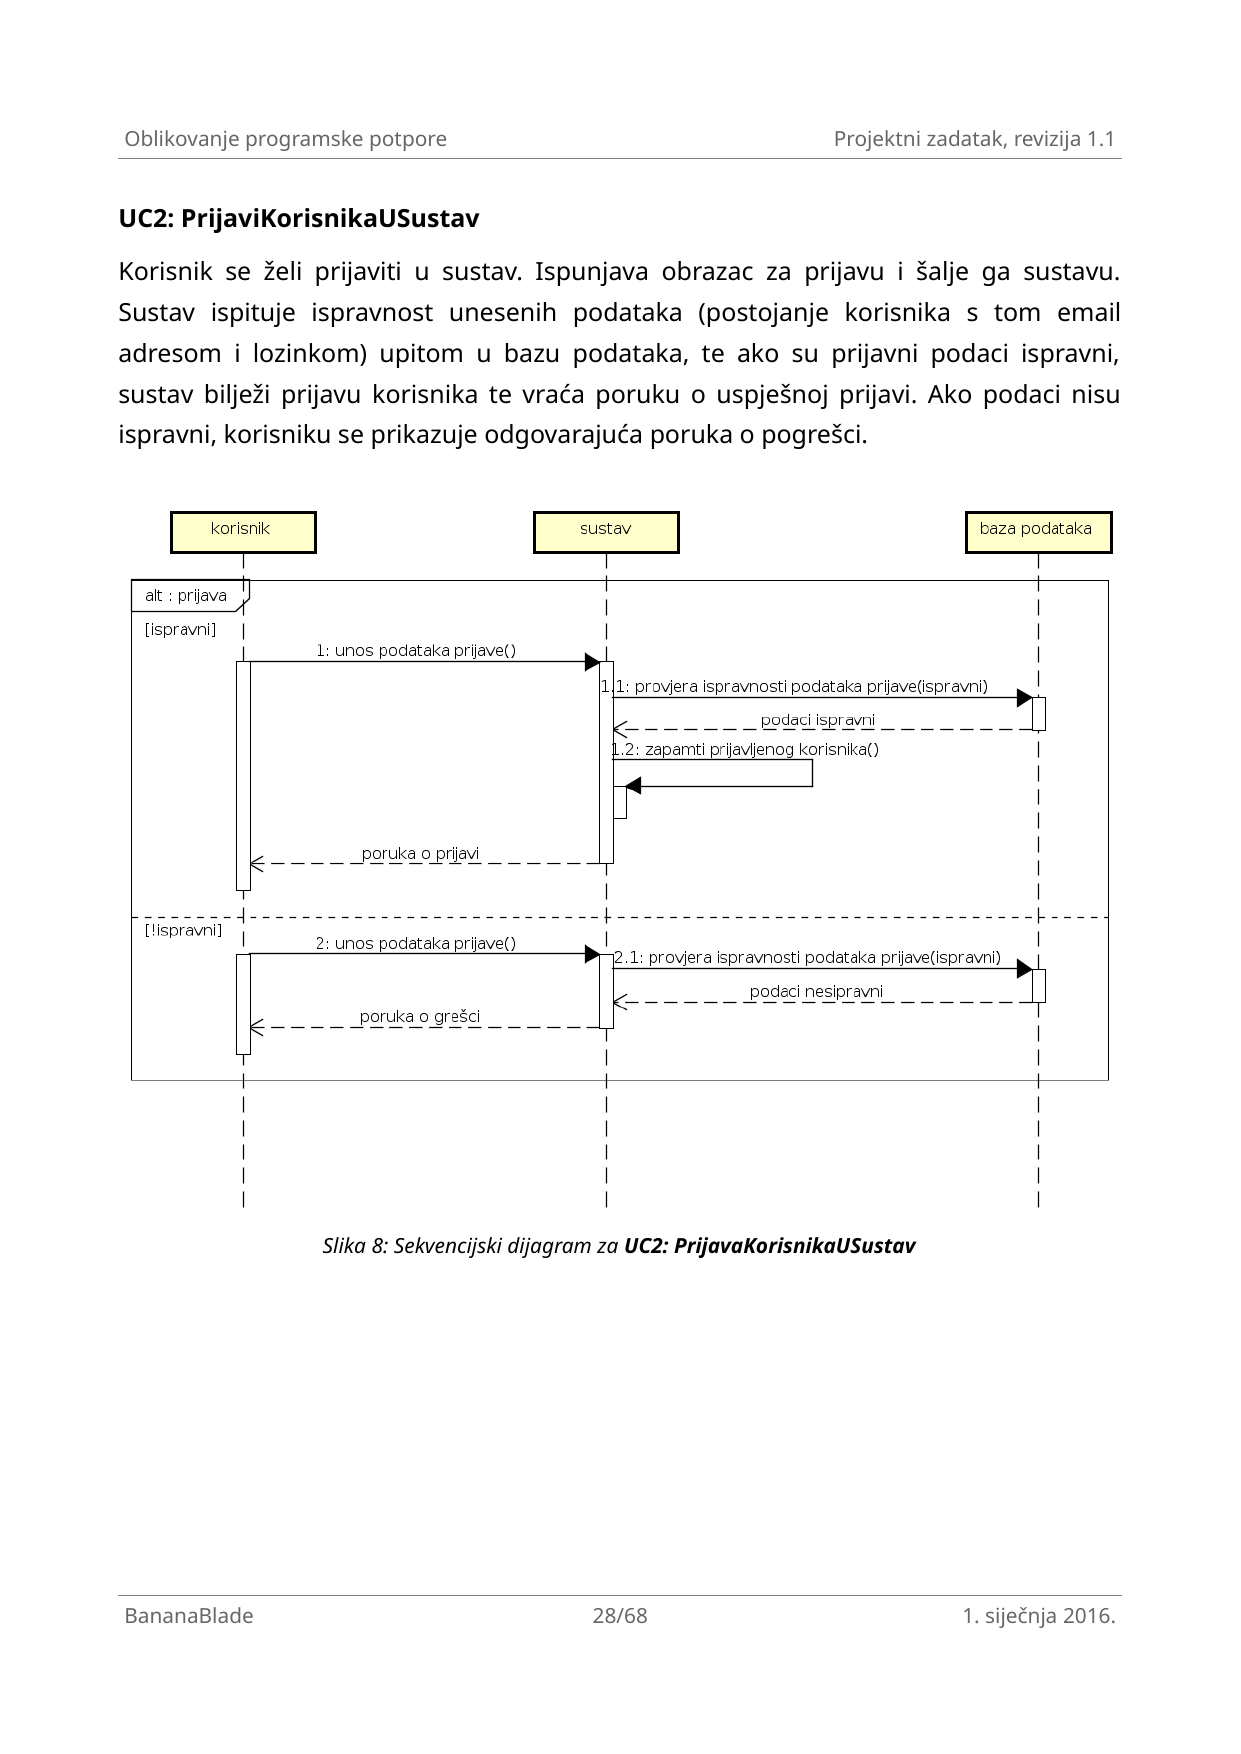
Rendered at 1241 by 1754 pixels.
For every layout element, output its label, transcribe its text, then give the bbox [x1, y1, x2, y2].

subtitle UC2: PrijaviKorisnikaUSustav [118, 201, 1122, 234]
text Korisnik se želi prijaviti u sustav. Ispunjava obrazac za prijavu i šalje ga sustavu. Sustav ispituje ispravnost unesenih podataka (postojanje korisnika s tom email adresom i lozinkom) upitom u bazu podataka, te ako su prijavni podaci ispravni, sustav bilježi prijavu korisnika te vraća poruku o uspješnoj prijavi. Ako podaci nisu ispravni, korisniku se prikazuje odgovarajuća poruka o pogrešci. [118, 254, 1122, 451]
picture [118, 500, 1123, 1226]
text Slika 8: Sekvencijski dijagram za UC2: PrijavaKorisnikaUSustav [118, 1226, 1122, 1259]
